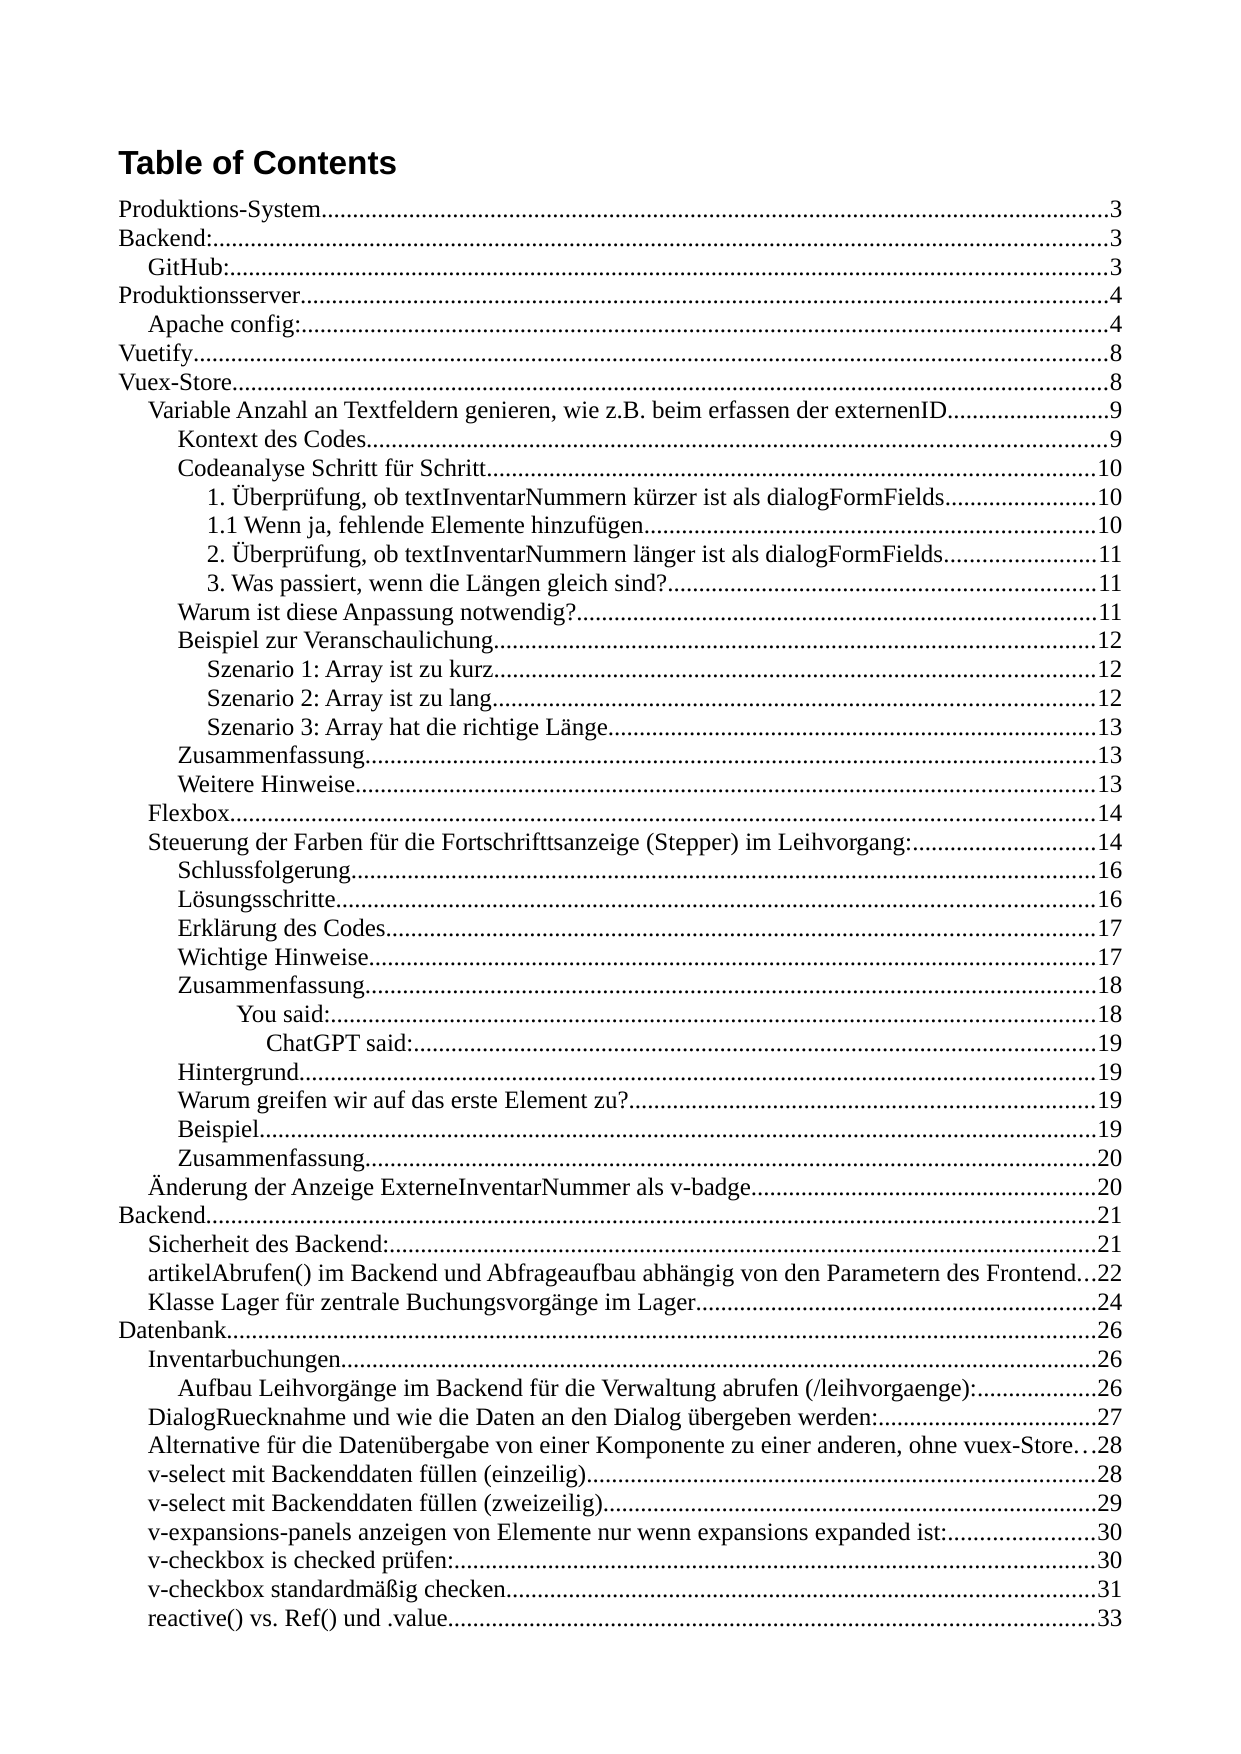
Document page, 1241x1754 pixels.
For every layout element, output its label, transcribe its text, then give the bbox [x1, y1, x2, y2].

text Szenario 1: Array ist zu kurz 12 [207, 654, 1122, 683]
text Änderung der Anzeige ExterneInventarNummer als v-badge 20 [148, 1172, 1122, 1200]
text Inventarbuchungen 26 [148, 1344, 1122, 1373]
text Klasse Lager für zentrale Buchungsvorgänge im Lager 24 [148, 1287, 1122, 1315]
text v-select mit Backenddaten füllen (zweizeilig) 29 [148, 1488, 1122, 1517]
text Zusammenfassung 20 [177, 1143, 1122, 1172]
text Beispiel zur Veranschaulichung 12 [177, 625, 1122, 654]
text Backend: 3 [118, 223, 1122, 252]
text Warum greifen wir auf das erste Element zu? 19 [177, 1085, 1122, 1114]
subtitle Table of Contents [118, 143, 1122, 182]
text v-checkbox standardmäßig checken 31 [148, 1574, 1122, 1603]
text Kontext des Codes 9 [177, 424, 1122, 453]
text Schlussfolgerung 16 [177, 855, 1122, 884]
text Produktions-System 3 [118, 194, 1122, 223]
text ChatGPT said: 19 [266, 1028, 1122, 1057]
text GitHub: 3 [148, 252, 1122, 280]
text DialogRuecknahme und wie die Daten an den Dialog übergeben werden: 27 [148, 1402, 1122, 1430]
text Codeanalyse Schritt für Schritt 10 [177, 453, 1122, 482]
text Steuerung der Farben für die Fortschrifttsanzeige (Stepper) im Leihvorgang: 14 [148, 827, 1122, 855]
text Aufbau Leihvorgänge im Backend für die Verwaltung abrufen (/leihvorgaenge): 26 [177, 1373, 1122, 1402]
text Apache config: 4 [148, 309, 1122, 338]
text Wichtige Hinweise 17 [177, 942, 1122, 970]
text 2. Überprüfung, ob textInventarNummern länger ist als dialogFormFields 11 [207, 539, 1122, 568]
text Weitere Hinweise 13 [177, 769, 1122, 798]
text Szenario 3: Array hat die richtige Länge 13 [207, 712, 1122, 740]
text Beispiel 19 [177, 1114, 1122, 1143]
text v-expansions-panels anzeigen von Elemente nur wenn expansions expanded ist: 30 [148, 1517, 1122, 1545]
text Zusammenfassung 18 [177, 970, 1122, 999]
text Alternative für die Datenübergabe von einer Komponente zu einer anderen, ohne vuex-Store 28 [148, 1430, 1122, 1459]
text Erklärung des Codes 17 [177, 913, 1122, 942]
text Lösungsschritte 16 [177, 884, 1122, 913]
text Hintergrund 19 [177, 1057, 1122, 1085]
text 1.1 Wenn ja, fehlende Elemente hinzufügen 10 [207, 510, 1122, 539]
text reactive() vs. Ref() und .value 33 [148, 1603, 1122, 1632]
text Sicherheit des Backend: 21 [148, 1229, 1122, 1258]
text v-select mit Backenddaten füllen (einzeilig) 28 [148, 1459, 1122, 1488]
text Warum ist diese Anpassung notwendig? 11 [177, 597, 1122, 625]
text Datenbank 26 [118, 1315, 1122, 1344]
text You said: 18 [236, 999, 1122, 1028]
text 1. Überprüfung, ob textInventarNummern kürzer ist als dialogFormFields 10 [207, 482, 1122, 510]
text Zusammenfassung 13 [177, 740, 1122, 769]
text Szenario 2: Array ist zu lang 12 [207, 683, 1122, 712]
text Vuetify 8 [118, 338, 1122, 367]
text artikelAbrufen() im Backend und Abfrageaufbau abhängig von den Parametern des Frontend 22 [148, 1258, 1122, 1287]
text Variable Anzahl an Textfeldern genieren, wie z.B. beim erfassen der externenID 9 [148, 395, 1122, 424]
text v-checkbox is checked prüfen: 30 [148, 1545, 1122, 1574]
text 3. Was passiert, wenn die Längen gleich sind? 11 [207, 568, 1122, 597]
text Backend 21 [118, 1200, 1122, 1229]
text Produktionsserver 4 [118, 280, 1122, 309]
text Vuex-Store 8 [118, 367, 1122, 395]
text Flexbox 14 [148, 798, 1122, 827]
